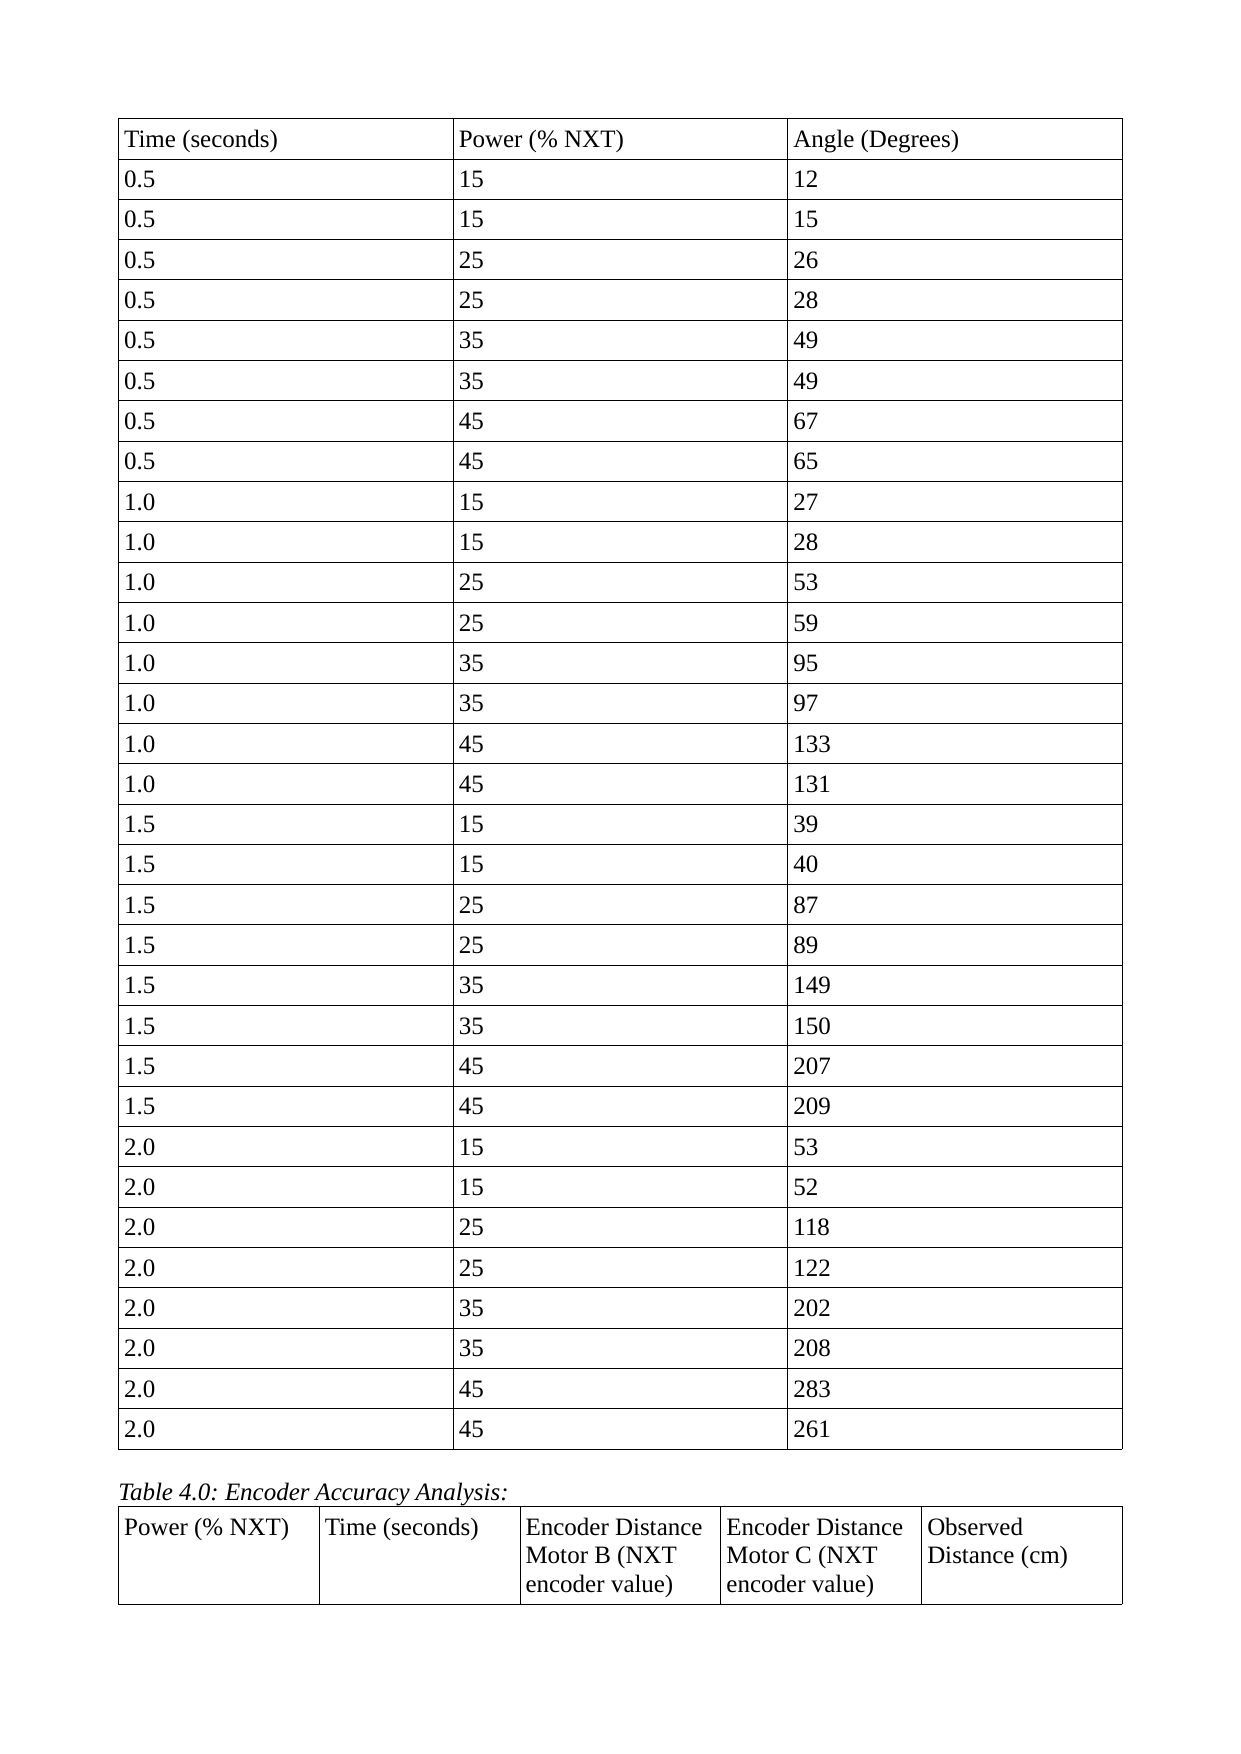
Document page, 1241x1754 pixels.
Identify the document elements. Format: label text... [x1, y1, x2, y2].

table_cell 2.0 [119, 1369, 453, 1408]
table_cell 2.0 [119, 1248, 453, 1287]
table_header Time (seconds) [320, 1507, 520, 1604]
table_cell 15 [454, 1167, 787, 1207]
table_cell 1.5 [119, 1006, 453, 1045]
table_cell 25 [454, 563, 787, 602]
table_cell 0.5 [119, 401, 453, 441]
table_cell 150 [788, 1006, 1122, 1045]
table_header Encoder Distance Motor C (NXT encoder value) [721, 1507, 921, 1604]
table_header Angle (Degrees) [788, 119, 1122, 158]
table_cell 45 [454, 1369, 787, 1408]
table_cell 1.0 [119, 482, 453, 521]
table_header Power (% NXT) [119, 1507, 319, 1604]
table_cell 261 [788, 1409, 1122, 1448]
table_cell 133 [788, 724, 1122, 763]
table_cell 15 [788, 200, 1122, 239]
table_cell 27 [788, 482, 1122, 521]
table_cell 149 [788, 966, 1122, 1005]
table_cell 1.0 [119, 724, 453, 763]
table_cell 59 [788, 603, 1122, 642]
table_cell 2.0 [119, 1208, 453, 1247]
table_cell 45 [454, 1046, 787, 1086]
table_cell 1.0 [119, 522, 453, 562]
table_header Time (seconds) [119, 119, 453, 158]
table_cell 25 [454, 240, 787, 279]
table_header Power (% NXT) [454, 119, 787, 158]
table_cell 0.5 [119, 361, 453, 400]
table_cell 1.5 [119, 845, 453, 884]
table_cell 15 [454, 805, 787, 844]
table_cell 35 [454, 1288, 787, 1327]
table_cell 15 [454, 845, 787, 884]
table_cell 25 [454, 925, 787, 965]
table_cell 25 [454, 1248, 787, 1287]
table_cell 53 [788, 563, 1122, 602]
table_cell 39 [788, 805, 1122, 844]
table_cell 131 [788, 764, 1122, 803]
table_cell 97 [788, 684, 1122, 723]
table_cell 35 [454, 321, 787, 360]
table_cell 95 [788, 643, 1122, 682]
table_cell 0.5 [119, 442, 453, 481]
table_cell 53 [788, 1127, 1122, 1166]
table_cell 45 [454, 724, 787, 763]
table_cell 45 [454, 1409, 787, 1448]
table_cell 65 [788, 442, 1122, 481]
table_cell 12 [788, 160, 1122, 199]
table_cell 87 [788, 885, 1122, 924]
table_cell 209 [788, 1087, 1122, 1126]
table_cell 207 [788, 1046, 1122, 1086]
table_cell 25 [454, 1208, 787, 1247]
table_cell 1.5 [119, 966, 453, 1005]
table_cell 15 [454, 1127, 787, 1166]
table_cell 25 [454, 885, 787, 924]
table_cell 283 [788, 1369, 1122, 1408]
table_cell 89 [788, 925, 1122, 965]
table_cell 15 [454, 160, 787, 199]
table_cell 26 [788, 240, 1122, 279]
table_cell 1.0 [119, 563, 453, 602]
table_cell 40 [788, 845, 1122, 884]
table_cell 1.5 [119, 885, 453, 924]
table_header Encoder Distance Motor B (NXT encoder value) [521, 1507, 720, 1604]
table_cell 2.0 [119, 1288, 453, 1327]
table_cell 49 [788, 321, 1122, 360]
table_cell 1.5 [119, 805, 453, 844]
table_cell 35 [454, 684, 787, 723]
table_cell 25 [454, 280, 787, 320]
table_cell 49 [788, 361, 1122, 400]
table_cell 45 [454, 764, 787, 803]
table_cell 45 [454, 1087, 787, 1126]
table_cell 28 [788, 280, 1122, 320]
table_cell 0.5 [119, 280, 453, 320]
table_cell 25 [454, 603, 787, 642]
table_cell 202 [788, 1288, 1122, 1327]
table_cell 1.5 [119, 1046, 453, 1086]
table_cell 52 [788, 1167, 1122, 1207]
table_cell 2.0 [119, 1167, 453, 1207]
table_cell 0.5 [119, 321, 453, 360]
table_cell 45 [454, 442, 787, 481]
table_cell 0.5 [119, 240, 453, 279]
table_cell 1.0 [119, 684, 453, 723]
table_cell 1.5 [119, 925, 453, 965]
table_cell 35 [454, 966, 787, 1005]
table_cell 67 [788, 401, 1122, 441]
table_cell 2.0 [119, 1127, 453, 1166]
table_cell 35 [454, 361, 787, 400]
table_cell 35 [454, 1329, 787, 1368]
table_cell 0.5 [119, 160, 453, 199]
table_cell 15 [454, 200, 787, 239]
table_cell 35 [454, 1006, 787, 1045]
table_cell 1.5 [119, 1087, 453, 1126]
table_cell 1.0 [119, 643, 453, 682]
table_cell 45 [454, 401, 787, 441]
table_cell 2.0 [119, 1409, 453, 1448]
table_cell 118 [788, 1208, 1122, 1247]
table_cell 208 [788, 1329, 1122, 1368]
table_cell 122 [788, 1248, 1122, 1287]
table_cell 2.0 [119, 1329, 453, 1368]
table_cell 15 [454, 522, 787, 562]
table_cell 15 [454, 482, 787, 521]
table_cell 1.0 [119, 764, 453, 803]
text Table 4.0: Encoder Accuracy Analysis: [118, 1477, 1122, 1506]
table_cell 35 [454, 643, 787, 682]
table_cell 0.5 [119, 200, 453, 239]
table_cell 1.0 [119, 603, 453, 642]
table_header Observed Distance (cm) [922, 1507, 1122, 1604]
table_cell 28 [788, 522, 1122, 562]
